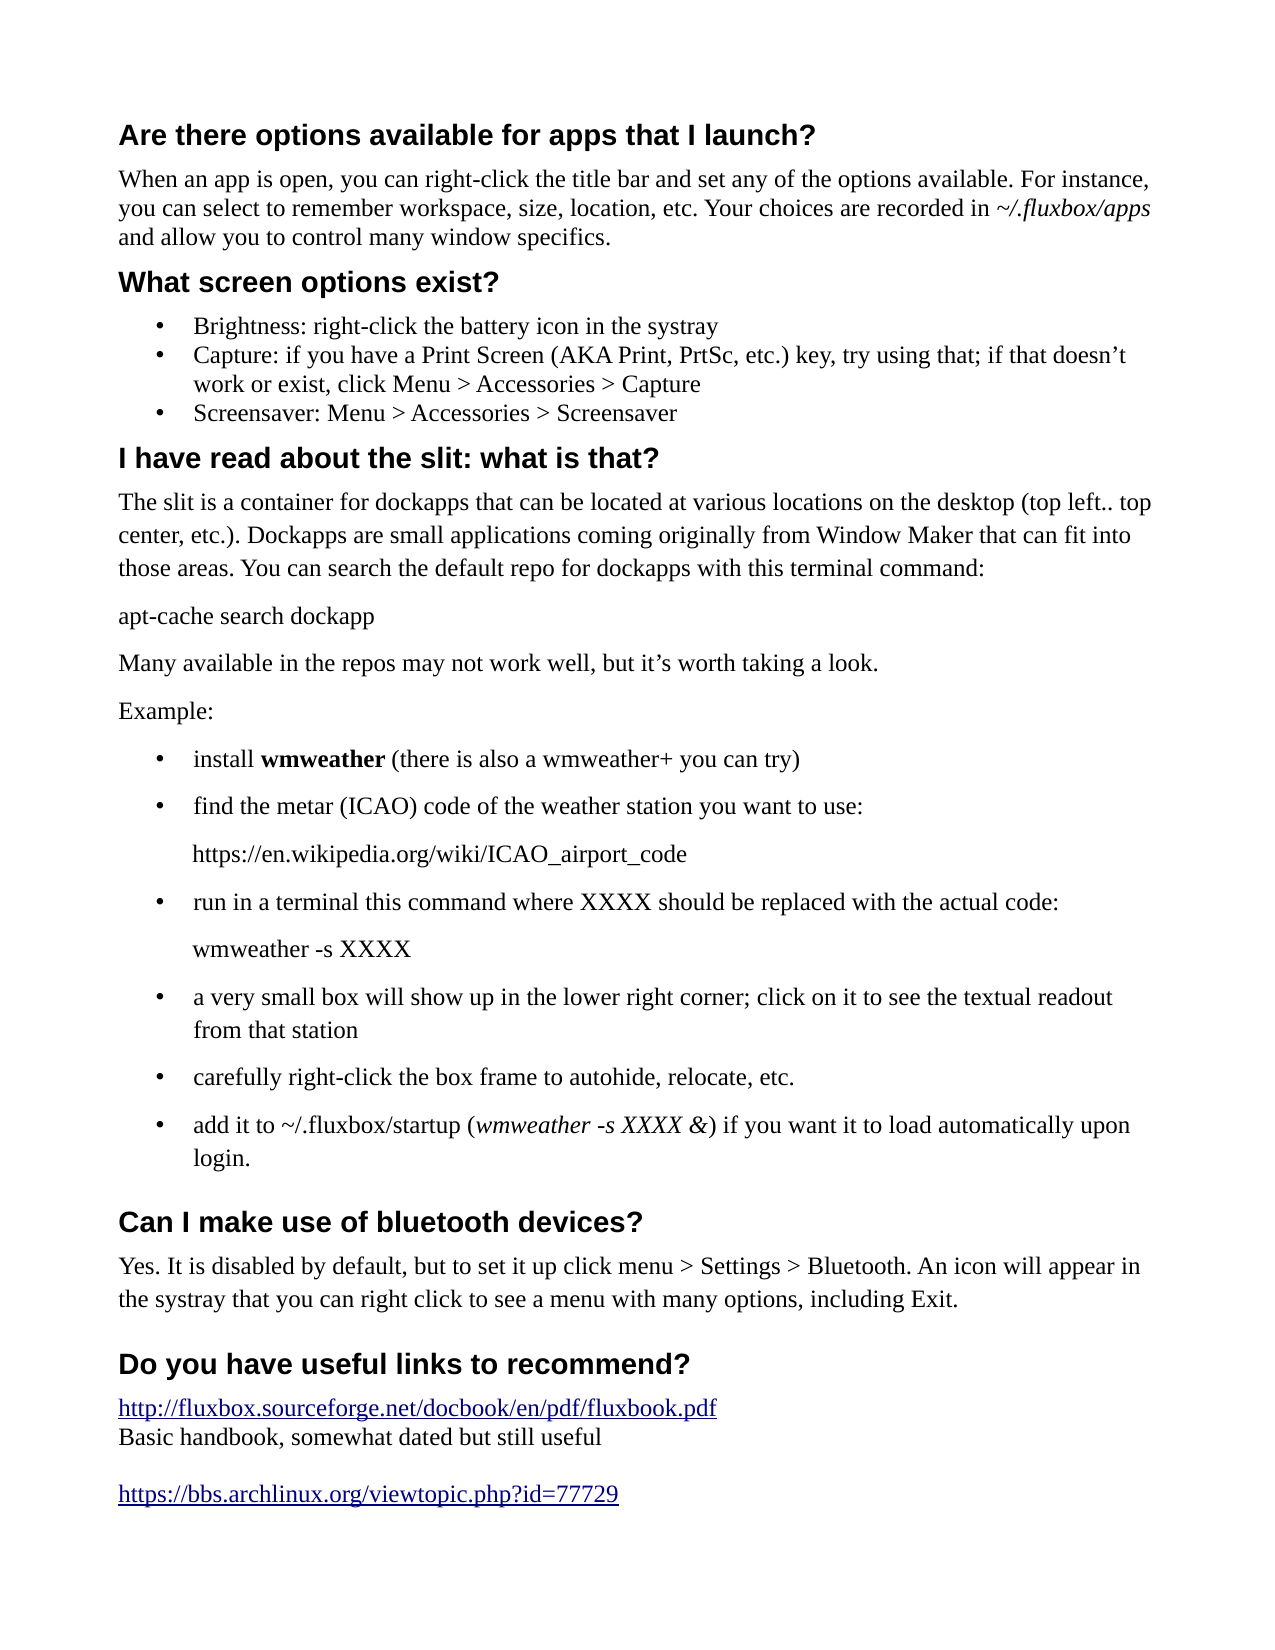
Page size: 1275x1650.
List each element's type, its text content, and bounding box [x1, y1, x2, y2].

list add it to ~/.fluxbox/startup (wmweather -s XXXX &) if you want it to load automatically upon login. [156, 1110, 1157, 1172]
text wmweather -s XXXX [118, 934, 1157, 963]
text When an app is open, you can right-click the title bar and set any of the options available. For instance, you can select to remember workspace, size, location, etc. Your choices are recorded in ~/.fluxbox/apps and allow you to control many window specifics. [118, 164, 1157, 251]
text The slit is a container for dockapps that can be located at various locations on the desktop (top left.. top center, etc.). Dockapps are small applications coming originally from Window Maker that can fit into those areas. You can search the default repo for dockapps with this terminal command: [118, 487, 1157, 582]
text apt-cache search dockapp [118, 601, 1157, 630]
list find the metar (ICAO) code of the weather station you want to use: [156, 791, 1157, 820]
subtitle I have read about the slit: what is that? [118, 441, 1157, 475]
subtitle Can I make use of bluetooth devices? [118, 1205, 1157, 1239]
text Yes. It is disabled by default, but to set it up click menu > Settings > Bluetooth. An icon will appear in the systray that you can right click to see a menu with many options, including Exit. [118, 1251, 1157, 1313]
subtitle What screen options exist? [118, 265, 1157, 299]
text Example: [118, 696, 1157, 725]
subtitle Are there options available for apps that I launch? [118, 118, 1157, 152]
list Screensaver: Menu > Accessories > Screensaver [156, 398, 1157, 426]
list Brightness: right-click the battery icon in the systray [156, 311, 1157, 340]
text https://bbs.archlinux.org/viewtopic.php?id=77729 [118, 1479, 1157, 1508]
list carefully right-click the box frame to autohide, relocate, etc. [156, 1062, 1157, 1091]
text Many available in the repos may not work well, but it’s worth taking a look. [118, 648, 1157, 677]
list a very small box will show up in the lower right corner; click on it to see the textual readout from that station [156, 982, 1157, 1043]
text http://fluxbox.sourceforge.net/docbook/en/pdf/fluxbook.pdf [118, 1393, 1157, 1422]
list install wmweather (there is also a wmweather+ you can try) [156, 744, 1157, 772]
subtitle Do you have useful links to recommend? [118, 1347, 1157, 1380]
list run in a terminal this command where XXXX should be replaced with the actual code: [156, 887, 1157, 915]
list Capture: if you have a Print Screen (AKA Print, PrtSc, etc.) key, try using that; if that doesn’t work or exist, click Menu > Accessories > Capture [156, 340, 1157, 398]
text https://en.wikipedia.org/wiki/ICAO_airport_code [118, 839, 1157, 868]
text Basic handbook, somewhat dated but still useful [118, 1422, 1157, 1450]
